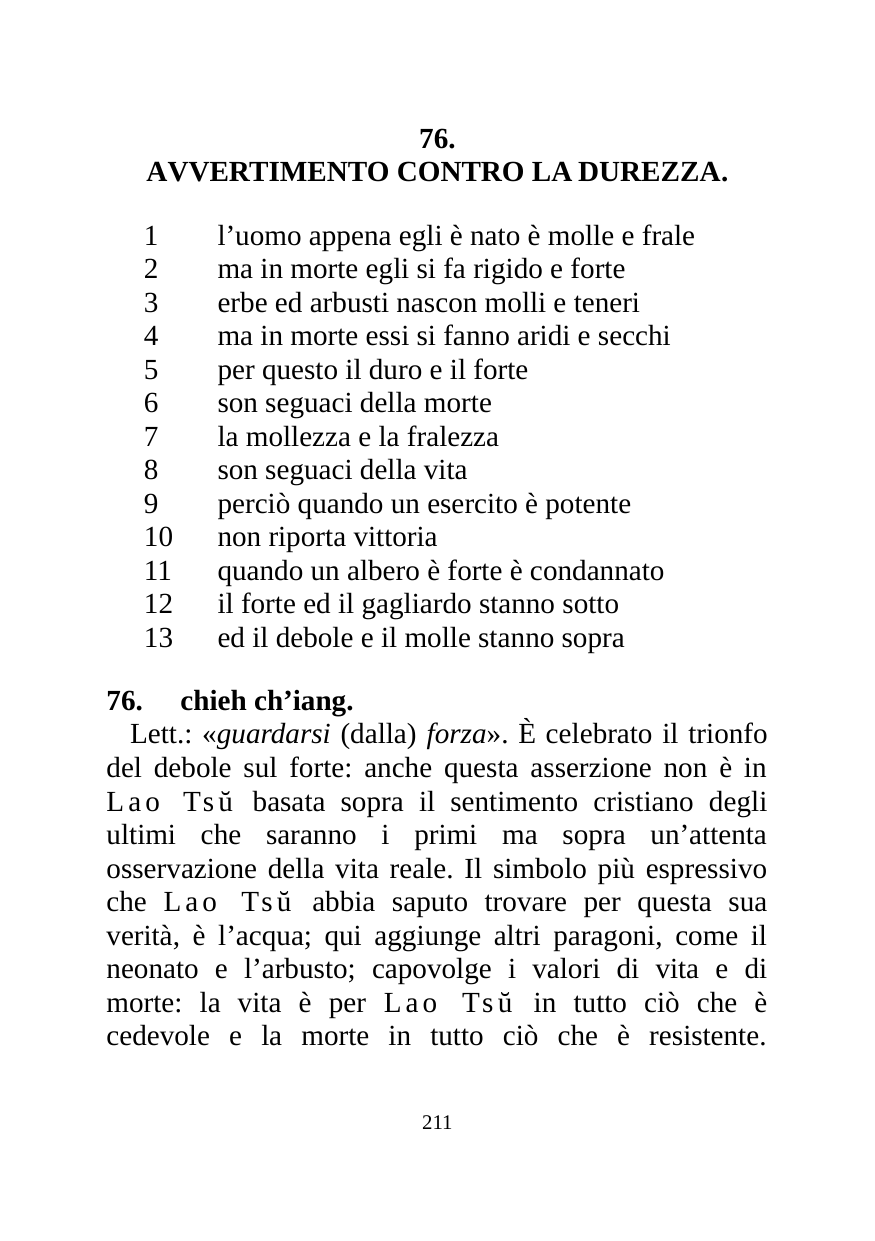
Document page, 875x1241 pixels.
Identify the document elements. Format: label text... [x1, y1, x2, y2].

list l’uomo appena egli è nato è molle e frale [144, 218, 768, 251]
list ma in morte essi si fanno aridi e secchi [144, 318, 768, 352]
subtitle 76. Avvertimento contro la durezza. [106, 121, 768, 188]
list ed il debole e il molle stanno sopra [144, 620, 768, 654]
text 76. chieh ch’iang. [106, 683, 768, 717]
list per questo il duro e il forte [144, 352, 768, 385]
list perciò quando un esercito è potente [144, 486, 768, 519]
list non riporta vittoria [144, 519, 768, 553]
list son seguaci della vita [144, 452, 768, 486]
list erbe ed arbusti nascon molli e teneri [144, 285, 768, 318]
list ma in morte egli si fa rigido e forte [144, 251, 768, 285]
list quando un albero è forte è condannato [144, 553, 768, 587]
list il forte ed il gagliardo stanno sotto [144, 587, 768, 620]
list la mollezza e la fralezza [144, 419, 768, 452]
list son seguaci della morte [144, 385, 768, 419]
text Lett.: «guardarsi (dalla) forza». È celebrato il trionfo del debole sul forte: anche questa asserzione non è in Lao Tsŭ basata sopra il sentimento cristiano degli ultimi che saranno i primi ma sopra un’attenta osservazione della vita reale. Il simbolo più espressivo che Lao Tsŭ abbia saputo trovare per questa sua verità, è l’acqua; qui aggiunge altri paragoni, come il neonato e l’arbusto; capovolge i valori di vita e di morte: la vita è per Lao Tsŭ in tutto ciò che è cedevole e la morte in tutto ciò che è resistente. [106, 717, 768, 1052]
